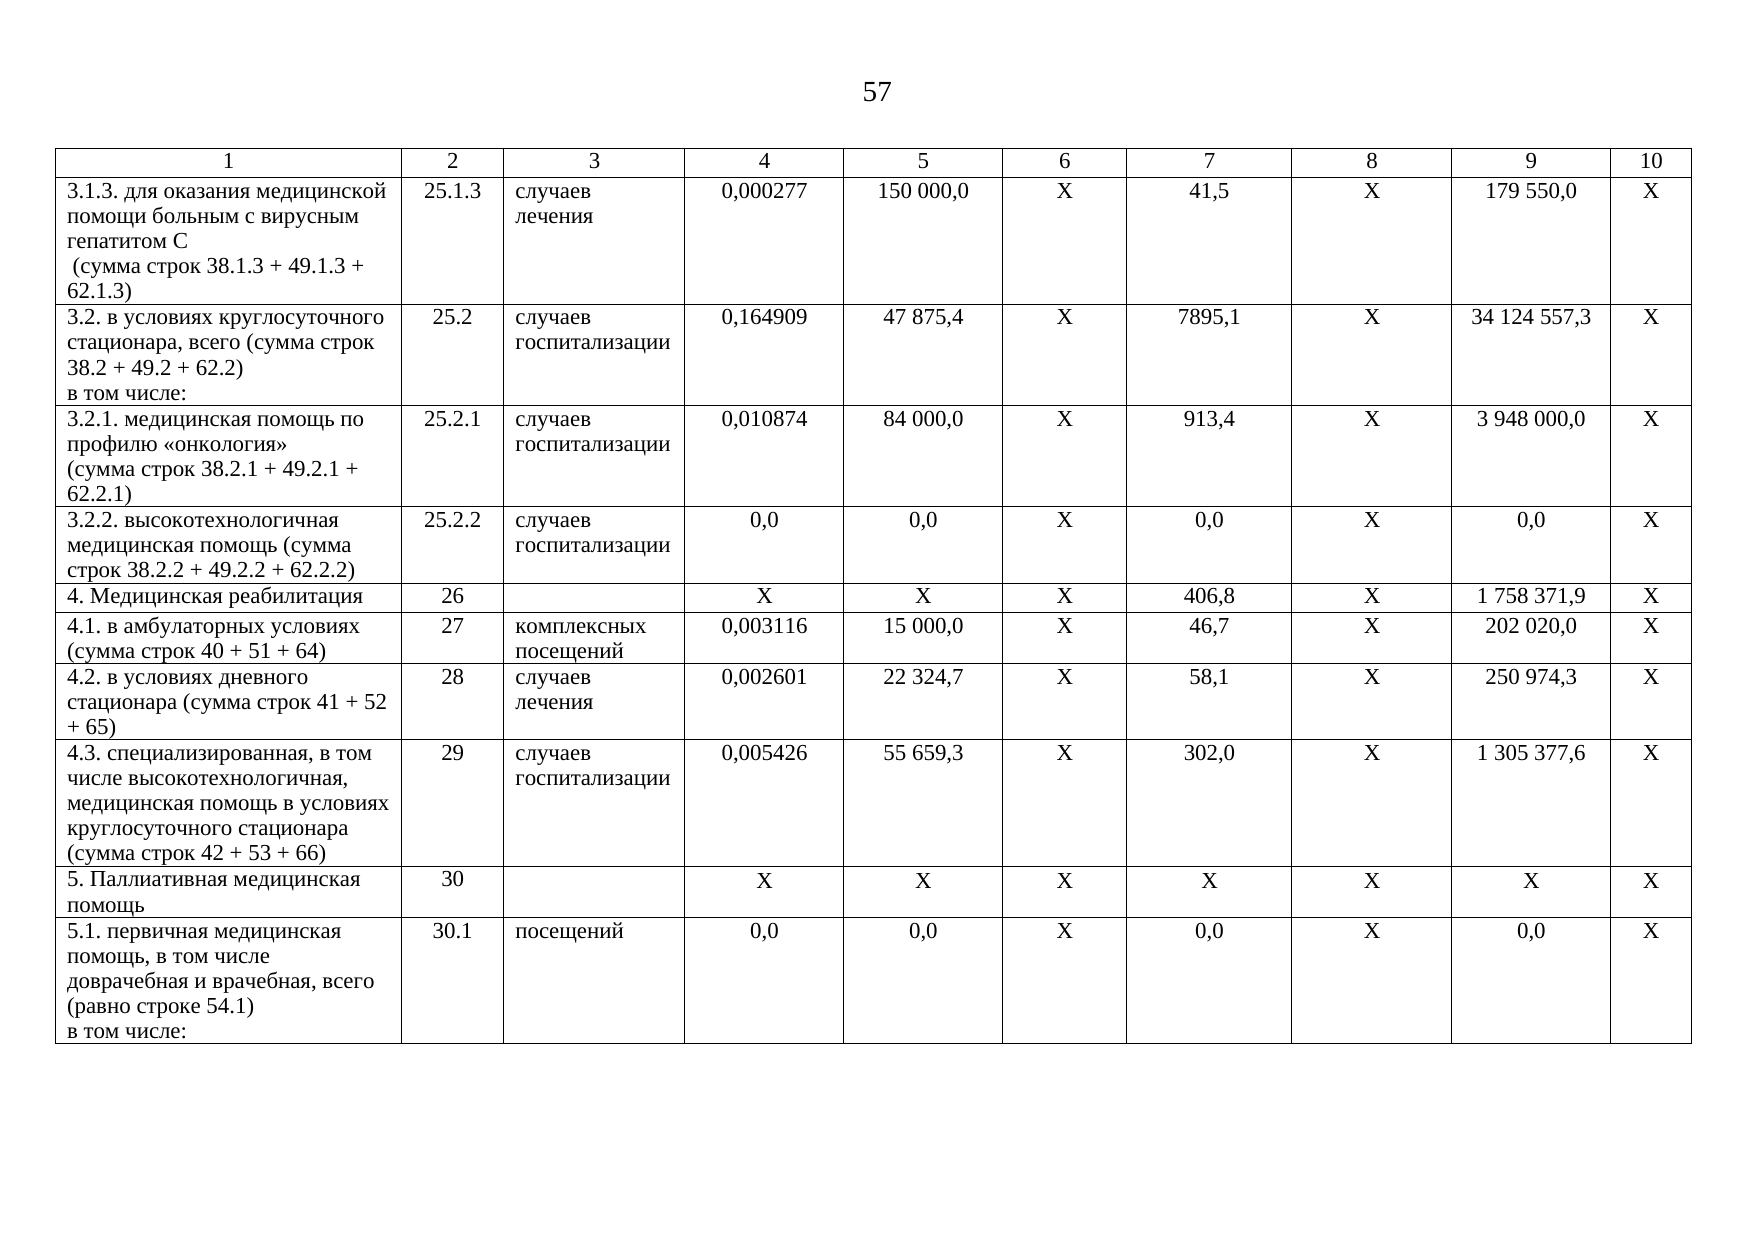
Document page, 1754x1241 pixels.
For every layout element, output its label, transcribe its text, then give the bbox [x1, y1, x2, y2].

table_cell 30 [402, 867, 503, 917]
table_cell 3 948 000,0 [1452, 406, 1610, 506]
table_cell Х [685, 584, 843, 612]
table_cell Х [1003, 584, 1126, 612]
table_header 4 [685, 149, 843, 177]
table_cell Х [1611, 305, 1691, 405]
table_cell 34 124 557,3 [1452, 305, 1610, 405]
table_cell 4. Медицинская реабилитация [56, 584, 401, 612]
table_cell 0,164909 [685, 305, 843, 405]
table_header 2 [402, 149, 503, 177]
table_header 7 [1127, 149, 1291, 177]
table_header 10 [1611, 149, 1691, 177]
table_cell 0,010874 [685, 406, 843, 506]
table_cell 3.2.2. высокотехнологичная медицинская помощь (сумма строк 38.2.2 + 49.2.2 + 62.2.2) [56, 507, 401, 582]
table_header 3 [504, 149, 684, 177]
table_header 1 [56, 149, 401, 177]
table_cell [504, 584, 684, 612]
table_cell Х [1292, 664, 1451, 739]
table_cell случаев госпитализации [504, 406, 684, 506]
table_cell 46,7 [1127, 613, 1291, 663]
table_cell случаев лечения [504, 178, 684, 304]
table_cell 3.2.1. медицинская помощь по профилю «онкология» (сумма строк 38.2.1 + 49.2.1 + 62.2.1) [56, 406, 401, 506]
table_cell Х [1292, 584, 1451, 612]
table_cell 27 [402, 613, 503, 663]
table_cell 0,0 [1127, 918, 1291, 1043]
table_cell Х [1003, 305, 1126, 405]
table_cell 25.2 [402, 305, 503, 405]
table_cell Х [1611, 613, 1691, 663]
table_cell 26 [402, 584, 503, 612]
table_cell 0,0 [685, 507, 843, 582]
table_cell 30.1 [402, 918, 503, 1043]
table_cell 0,005426 [685, 740, 843, 866]
table_cell 0,0 [1452, 507, 1610, 582]
table_cell Х [1003, 178, 1126, 304]
table_cell случаев госпитализации [504, 507, 684, 582]
table_cell Х [1292, 507, 1451, 582]
table_cell 0,0 [1127, 507, 1291, 582]
table_cell 0,0 [844, 918, 1002, 1043]
table_cell 47 875,4 [844, 305, 1002, 405]
table_cell 302,0 [1127, 740, 1291, 866]
table_cell 913,4 [1127, 406, 1291, 506]
table_cell 0,0 [685, 918, 843, 1043]
table_cell 150 000,0 [844, 178, 1002, 304]
table_cell 0,0 [844, 507, 1002, 582]
table_cell Х [1003, 918, 1126, 1043]
table_cell комплексных посещений [504, 613, 684, 663]
table_cell 3.1.3. для оказания медицинской помощи больным с вирусным гепатитом С (сумма строк 38.1.3 + 49.1.3 + 62.1.3) [56, 178, 401, 304]
table_cell 1 305 377,6 [1452, 740, 1610, 866]
table_header 5 [844, 149, 1002, 177]
table_cell 25.2.2 [402, 507, 503, 582]
table_cell 0,003116 [685, 613, 843, 663]
table_cell 0,0 [1452, 918, 1610, 1043]
table_cell 41,5 [1127, 178, 1291, 304]
table_cell 22 324,7 [844, 664, 1002, 739]
table_cell Х [1611, 867, 1691, 917]
table_cell 25.1.3 [402, 178, 503, 304]
table_cell 55 659,3 [844, 740, 1002, 866]
table_cell Х [685, 867, 843, 917]
table_cell Х [1452, 867, 1610, 917]
table_cell 25.2.1 [402, 406, 503, 506]
table_header 6 [1003, 149, 1126, 177]
table_cell 84 000,0 [844, 406, 1002, 506]
table_cell Х [1003, 740, 1126, 866]
table_cell 0,000277 [685, 178, 843, 304]
table_cell Х [1611, 507, 1691, 582]
table_cell Х [1611, 406, 1691, 506]
table_cell случаев госпитализации [504, 740, 684, 866]
table_cell 7895,1 [1127, 305, 1291, 405]
table_cell 29 [402, 740, 503, 866]
table_cell 5.1. первичная медицинская помощь, в том числе доврачебная и врачебная, всего (равно строке 54.1) в том числе: [56, 918, 401, 1043]
table_cell 179 550,0 [1452, 178, 1610, 304]
table_cell Х [1003, 664, 1126, 739]
table_cell Х [1611, 740, 1691, 866]
table_cell посещений [504, 918, 684, 1043]
table_cell Х [1292, 613, 1451, 663]
table_cell Х [844, 584, 1002, 612]
table_cell 3.2. в условиях круглосуточного стационара, всего (сумма строк 38.2 + 49.2 + 62.2) в том числе: [56, 305, 401, 405]
table_cell 0,002601 [685, 664, 843, 739]
table_cell Х [1003, 507, 1126, 582]
table_cell Х [1292, 918, 1451, 1043]
table_cell Х [1611, 918, 1691, 1043]
table_cell Х [1003, 613, 1126, 663]
table_cell 202 020,0 [1452, 613, 1610, 663]
table_cell Х [1292, 178, 1451, 304]
table_header 8 [1292, 149, 1451, 177]
table_cell 15 000,0 [844, 613, 1002, 663]
table_cell Х [844, 867, 1002, 917]
table_cell Х [1127, 867, 1291, 917]
table_cell 58,1 [1127, 664, 1291, 739]
table_cell Х [1292, 740, 1451, 866]
table_cell Х [1611, 664, 1691, 739]
table_cell случаев госпитализации [504, 305, 684, 405]
table_cell 406,8 [1127, 584, 1291, 612]
table_cell Х [1003, 406, 1126, 506]
table_cell Х [1292, 406, 1451, 506]
table_cell 4.1. в амбулаторных условиях (сумма строк 40 + 51 + 64) [56, 613, 401, 663]
table_cell 4.3. специализированная, в том числе высокотехнологичная, медицинская помощь в условиях круглосуточного стационара (сумма строк 42 + 53 + 66) [56, 740, 401, 866]
table_cell 1 758 371,9 [1452, 584, 1610, 612]
table_cell 250 974,3 [1452, 664, 1610, 739]
table_header 9 [1452, 149, 1610, 177]
table_cell Х [1611, 584, 1691, 612]
table_cell 4.2. в условиях дневного стационара (сумма строк 41 + 52 + 65) [56, 664, 401, 739]
table_cell Х [1292, 305, 1451, 405]
table_cell Х [1292, 867, 1451, 917]
table_cell Х [1003, 867, 1126, 917]
table_cell [504, 867, 684, 917]
table_cell 28 [402, 664, 503, 739]
table_cell случаев лечения [504, 664, 684, 739]
table_cell Х [1611, 178, 1691, 304]
table_cell 5. Паллиативная медицинская помощь [56, 867, 401, 917]
